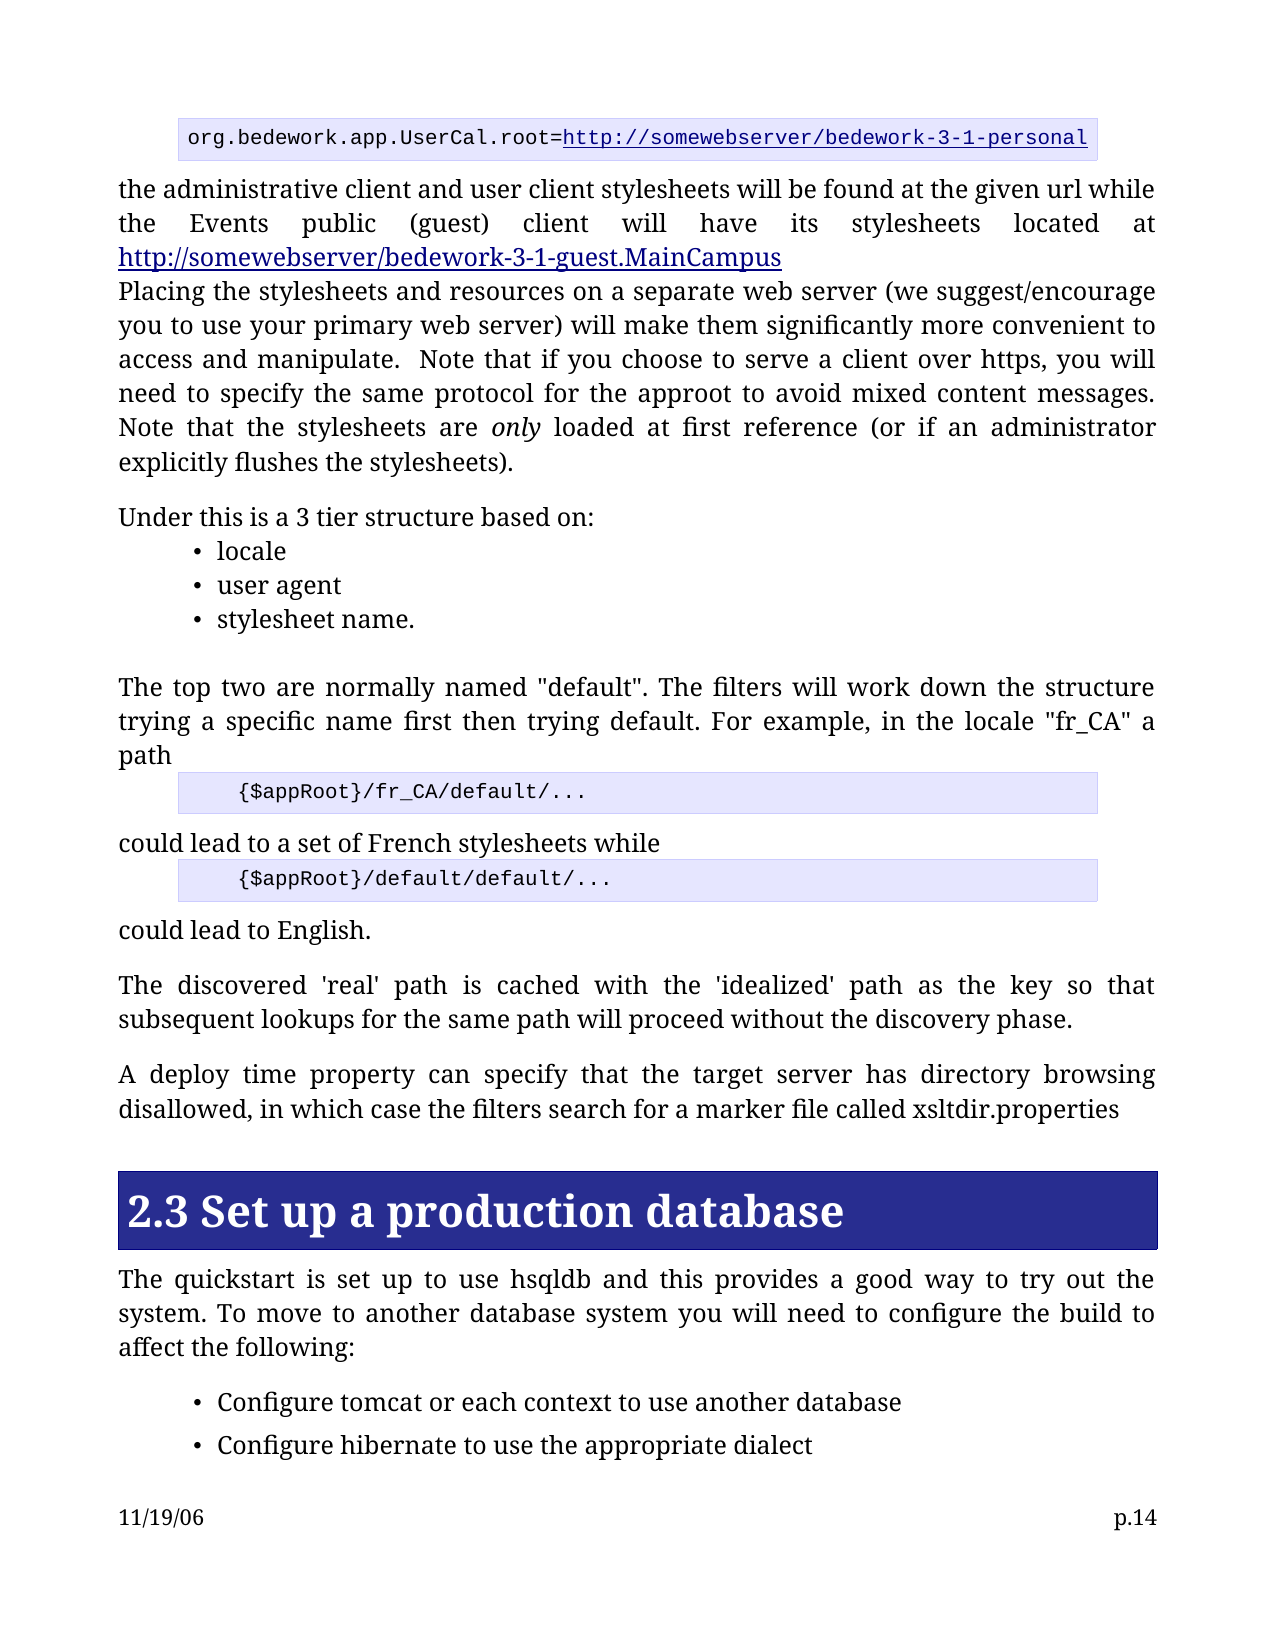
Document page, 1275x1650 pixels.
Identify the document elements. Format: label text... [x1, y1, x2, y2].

text Placing the stylesheets and resources on a separate web server (we suggest/encourage you to use your primary web server) will make them significantly more convenient to access and manipulate. Note that if you choose to serve a client over https, you will need to specify the same protocol for the approot to avoid mixed content messages. Note that the stylesheets are only loaded at first reference (or if an administrator explicitly flushes the stylesheets). [118, 274, 1157, 478]
text org.bedework.app.UserCal.root=http://somewebserver/bedework-3-1-personal [179, 119, 1097, 160]
text The top two are normally named "default". The filters will work down the structure trying a specific name first then trying default. For example, in the locale "fr_CA" a path [118, 669, 1157, 772]
text the administrative client and user client stylesheets will be found at the given url while the Events public (guest) client will have its stylesheets located at http://somewebserver/bedework-3-1-guest.MainCampus [118, 172, 1157, 274]
text {$appRoot}/default/default/... [179, 860, 1097, 901]
text The discovered 'real' path is cached with the 'idealized' path as the key so that subsequent lookups for the same path will proceed without the discovery phase. [118, 968, 1157, 1036]
list user agent [193, 567, 1157, 601]
list Configure hibernate to use the appropriate dialect [193, 1428, 1157, 1462]
subtitle 2.3 Set up a production database [119, 1172, 1157, 1249]
list Configure tomcat or each context to use another database [193, 1385, 1157, 1419]
text Under this is a 3 tier structure based on: [118, 499, 1157, 533]
list locale [193, 533, 1157, 567]
text A deploy time property can specify that the target server has directory browsing disallowed, in which case the filters search for a marker file called xsltdir.properties [118, 1057, 1157, 1125]
text The quickstart is set up to use hsqldb and this provides a good way to try out the system. To move to another database system you will need to configure the build to affect the following: [118, 1262, 1157, 1364]
text {$appRoot}/fr_CA/default/... [179, 773, 1097, 813]
text could lead to a set of French stylesheets while [118, 825, 1157, 859]
text could lead to English. [118, 913, 1157, 947]
list stylesheet name. [193, 601, 1157, 636]
